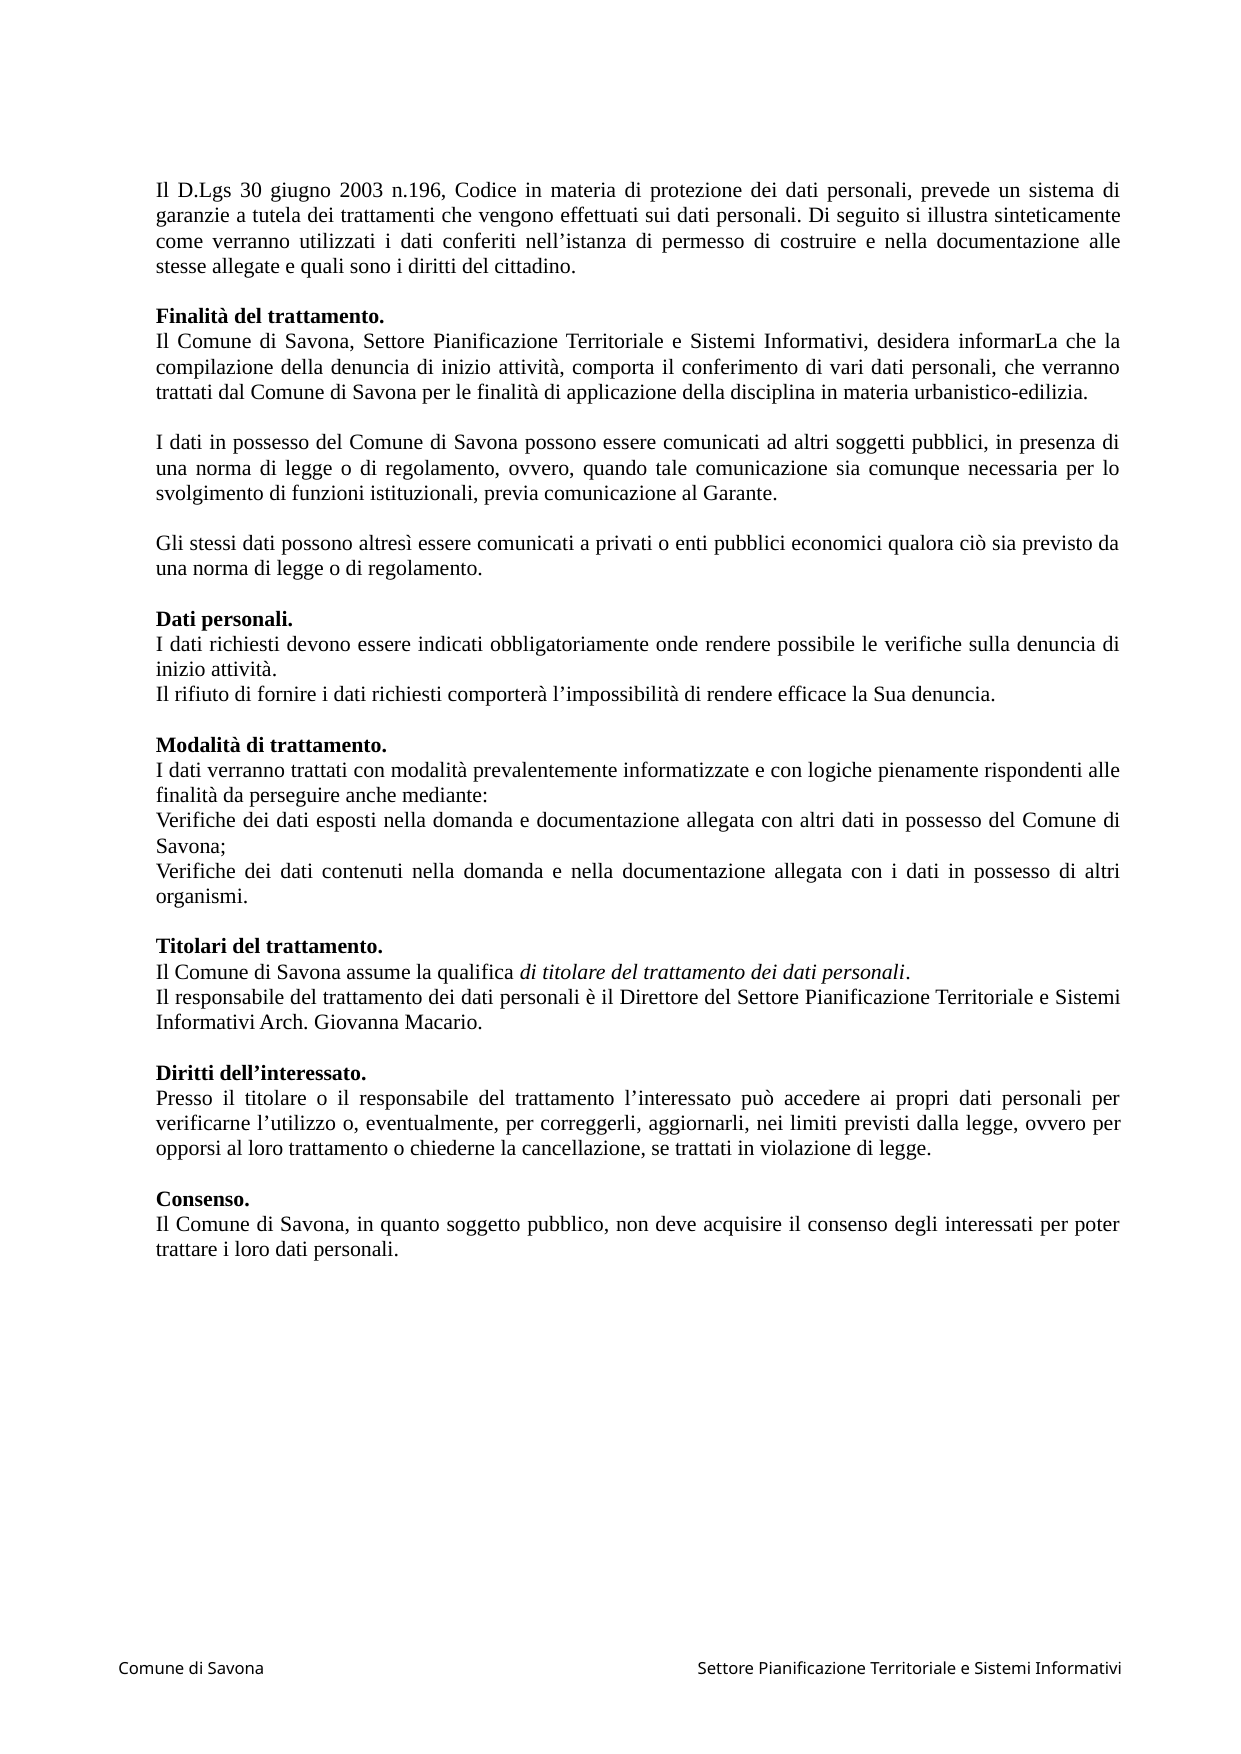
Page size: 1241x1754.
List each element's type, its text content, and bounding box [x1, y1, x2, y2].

text I dati in possesso del Comune di Savona possono essere comunicati ad altri soggetti pubblici, in presenza di una norma di legge o di regolamento, ovvero, quando tale comunicazione sia comunque necessaria per lo svolgimento di funzioni istituzionali, previa comunicazione al Garante. [156, 429, 1122, 505]
text Modalità di trattamento. [156, 732, 1122, 757]
text Finalità del trattamento. [118, 303, 1122, 328]
text Il rifiuto di fornire i dati richiesti comporterà l’impossibilità di rendere efficace la Sua denuncia. [156, 681, 1122, 707]
text Il Comune di Savona assume la qualifica di titolare del trattamento dei dati personali. [156, 959, 1122, 984]
text Consenso. [156, 1186, 1122, 1211]
text Verifiche dei dati contenuti nella domanda e nella documentazione allegata con i dati in possesso di altri organismi. [156, 858, 1122, 908]
text Dati personali. [156, 606, 1122, 631]
text Verifiche dei dati esposti nella domanda e documentazione allegata con altri dati in possesso del Comune di Savona; [156, 807, 1122, 858]
text Il responsabile del trattamento dei dati personali è il Direttore del Settore Pianificazione Territoriale e Sistemi Informativi Arch. Giovanna Macario. [156, 984, 1122, 1034]
text Presso il titolare o il responsabile del trattamento l’interessato può accedere ai propri dati personali per verificarne l’utilizzo o, eventualmente, per correggerli, aggiornarli, nei limiti previsti dalla legge, ovvero per opporsi al loro trattamento o chiederne la cancellazione, se trattati in violazione di legge. [156, 1085, 1122, 1160]
text Il Comune di Savona, Settore Pianificazione Territoriale e Sistemi Informativi, desidera informarLa che la compilazione della denuncia di inizio attività, comporta il conferimento di vari dati personali, che verranno trattati dal Comune di Savona per le finalità di applicazione della disciplina in materia urbanistico-edilizia. [156, 328, 1122, 404]
text Il D.Lgs 30 giugno 2003 n.196, Codice in materia di protezione dei dati personali, prevede un sistema di garanzie a tutela dei trattamenti che vengono effettuati sui dati personali. Di seguito si illustra sinteticamente come verranno utilizzati i dati conferiti nell’istanza di permesso di costruire e nella documentazione alle stesse allegate e quali sono i diritti del cittadino. [156, 177, 1122, 278]
text Diritti dell’interessato. [156, 1059, 1122, 1085]
text Il Comune di Savona, in quanto soggetto pubblico, non deve acquisire il consenso degli interessati per poter trattare i loro dati personali. [156, 1211, 1122, 1261]
text I dati richiesti devono essere indicati obbligatoriamente onde rendere possibile le verifiche sulla denuncia di inizio attività. [156, 631, 1122, 681]
text Titolari del trattamento. [156, 933, 1122, 959]
text I dati verranno trattati con modalità prevalentemente informatizzate e con logiche pienamente rispondenti alle finalità da perseguire anche mediante: [156, 757, 1122, 807]
text Gli stessi dati possono altresì essere comunicati a privati o enti pubblici economici qualora ciò sia previsto da una norma di legge o di regolamento. [156, 530, 1122, 581]
